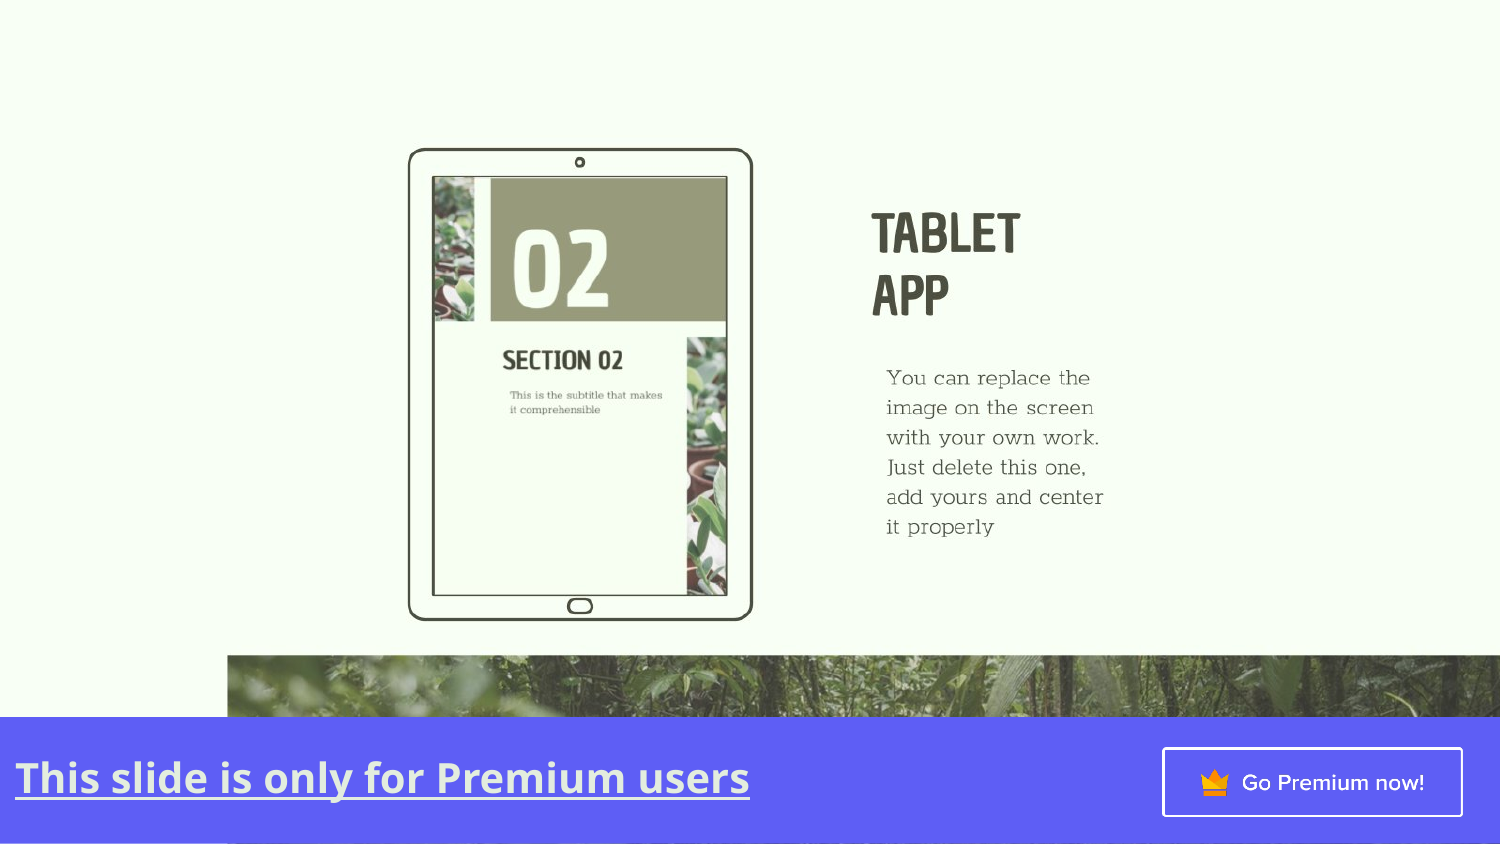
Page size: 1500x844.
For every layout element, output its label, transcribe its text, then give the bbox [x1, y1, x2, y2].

picture [1162, 747, 1463, 817]
text_box This slide is only for Premium users [0, 717, 1500, 844]
picture [0, 0, 1500, 717]
